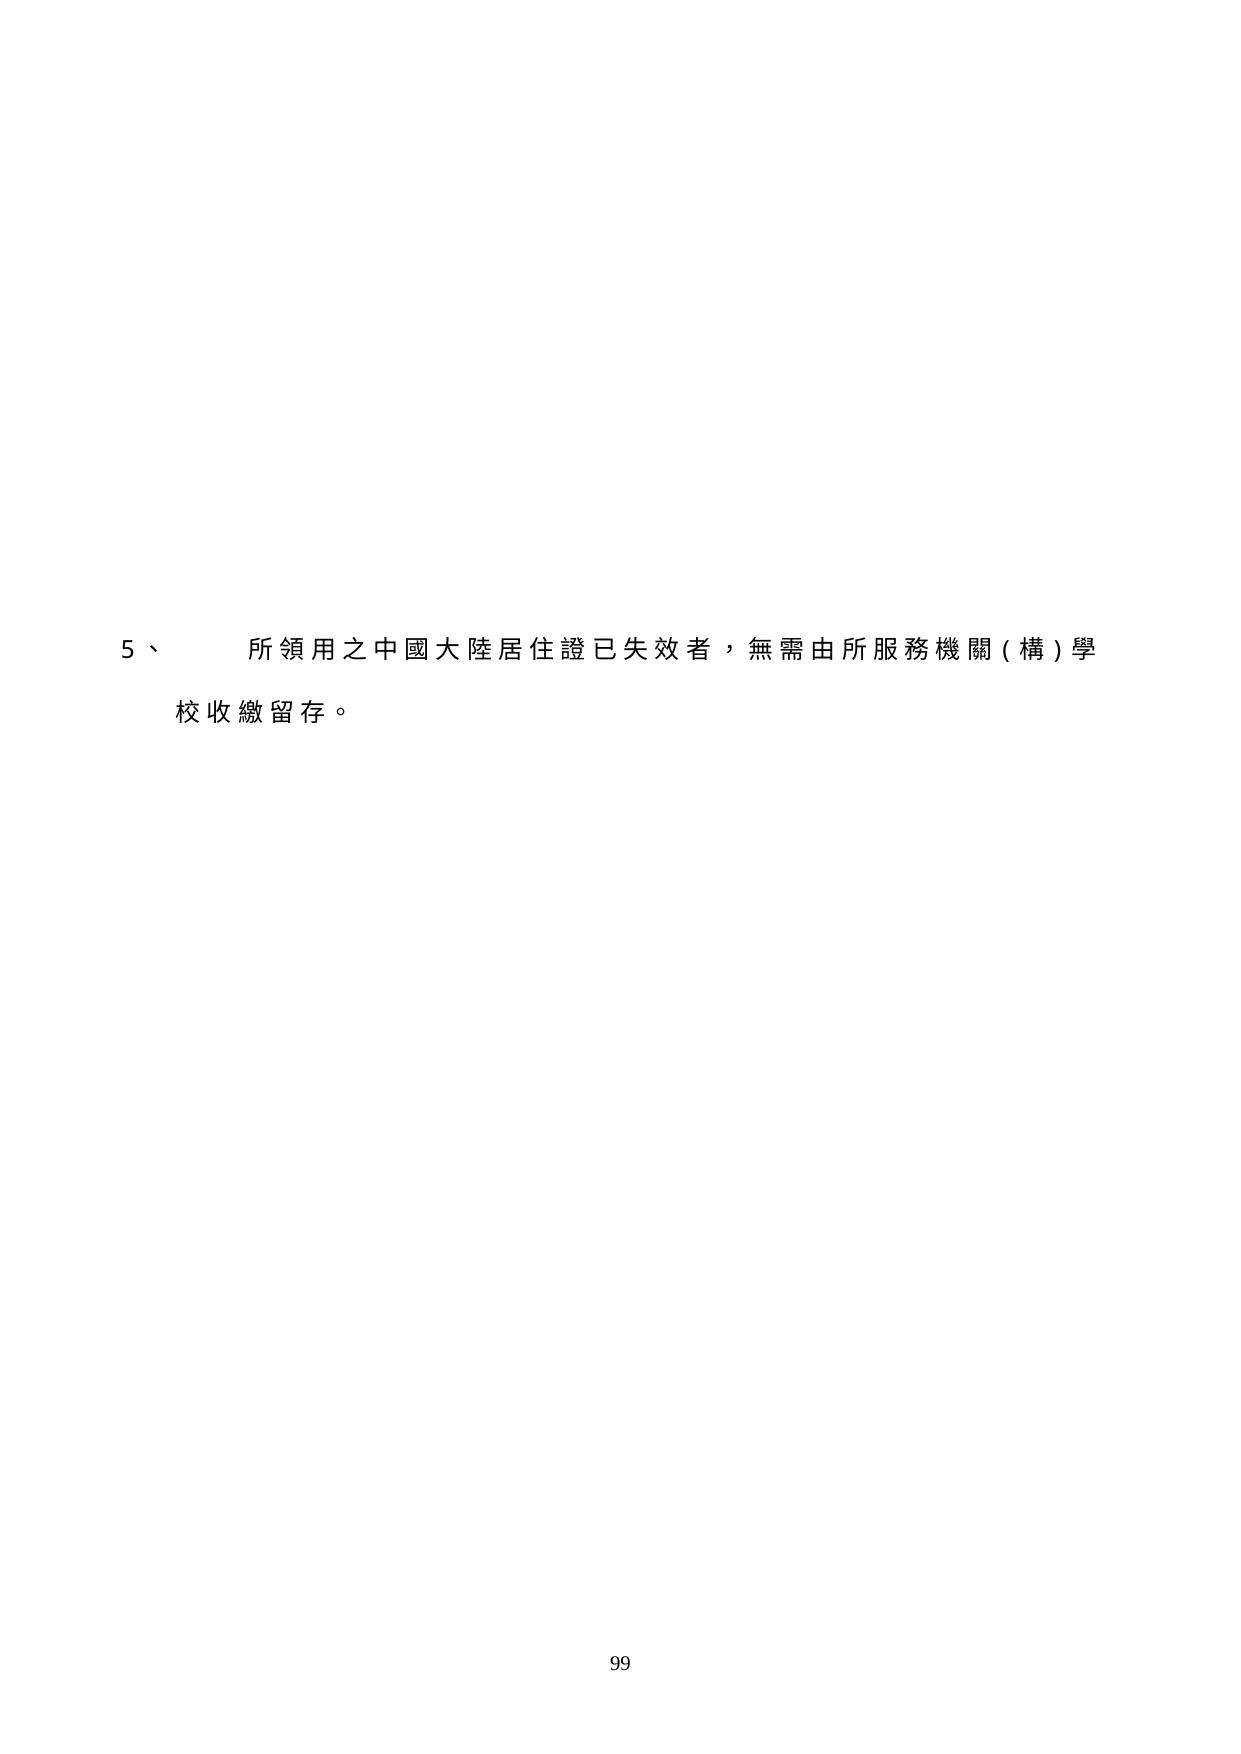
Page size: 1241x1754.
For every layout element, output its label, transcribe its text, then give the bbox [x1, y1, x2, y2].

list 所領用之中國大陸居住證已失效者，無需由所服務機關(構)學校收繳留存。 [120, 606, 1120, 731]
